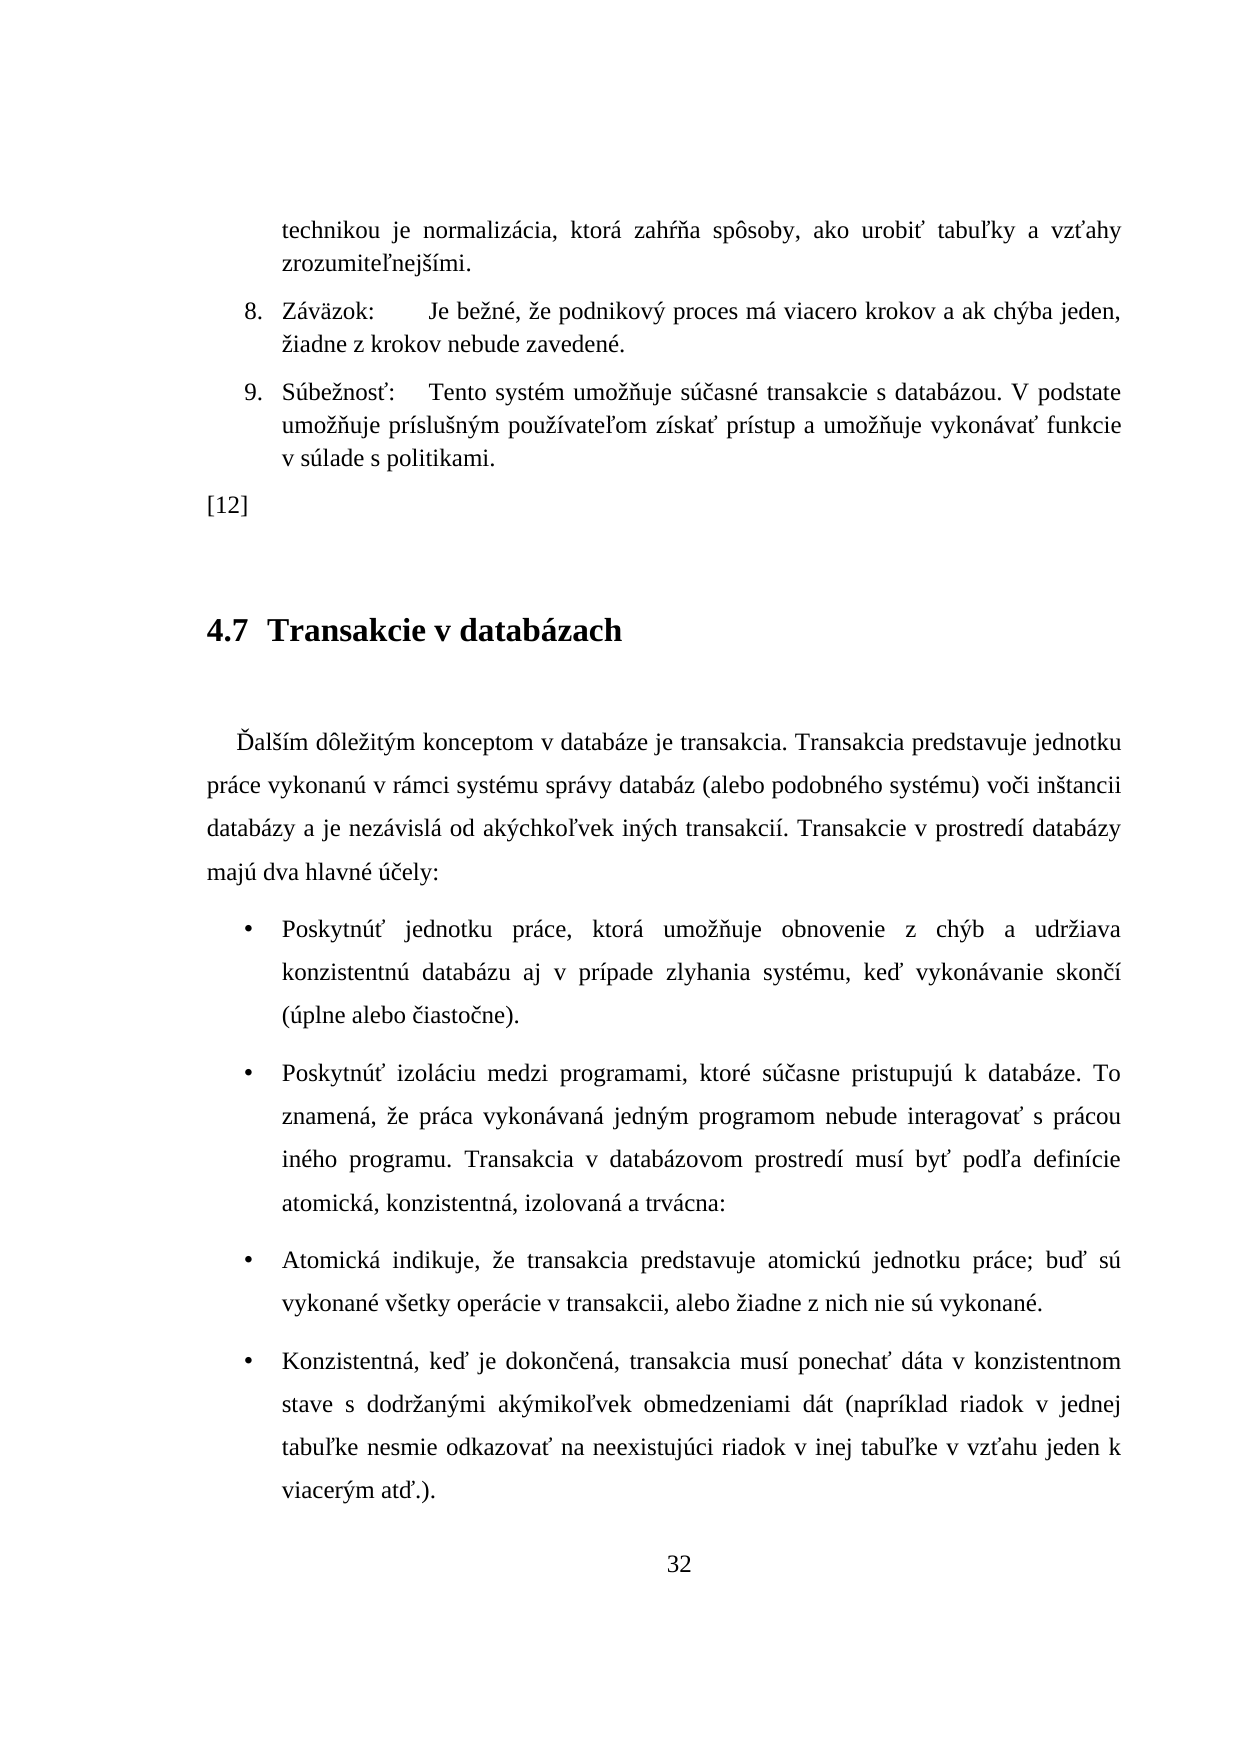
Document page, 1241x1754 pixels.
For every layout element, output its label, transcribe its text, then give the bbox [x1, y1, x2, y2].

subtitle Transakcie v databázach [207, 610, 1122, 648]
list Záväzok: Je bežné, že podnikový proces má viacero krokov a ak chýba jeden, žiadne z krokov nebude zavedené. [244, 296, 1122, 358]
list Konzistentná, keď je dokončená, transakcia musí ponechať dáta v konzistentnom stave s dodržanými akýmikoľvek obmedzeniami dát (napríklad riadok v jednej tabuľke nesmie odkazovať na neexistujúci riadok v inej tabuľke v vzťahu jeden k viacerým atď.). [244, 1346, 1122, 1504]
list Poskytnúť izoláciu medzi programami, ktoré súčasne pristupujú k databáze. To znamená, že práca vykonávaná jedným programom nebude interagovať s prácou iného programu. Transakcia v databázovom prostredí musí byť podľa definície atomická, konzistentná, izolovaná a trvácna: [244, 1058, 1122, 1216]
list technikou je normalizácia, ktorá zahŕňa spôsoby, ako urobiť tabuľky a vzťahy zrozumiteľnejšími. [244, 216, 1122, 277]
list Poskytnúť jednotku práce, ktorá umožňuje obnovenie z chýb a udržiava konzistentnú databázu aj v prípade zlyhania systému, keď vykonávanie skončí (úplne alebo čiastočne). [244, 914, 1122, 1029]
text [12] [207, 490, 1122, 519]
list Atomická indikuje, že transakcia predstavuje atomickú jednotku práce; buď sú vykonané všetky operácie v transakcii, alebo žiadne z nich nie sú vykonané. [244, 1245, 1122, 1317]
text Ďalším dôležitým konceptom v databáze je transakcia. Transakcia predstavuje jednotku práce vykonanú v rámci systému správy databáz (alebo podobného systému) voči inštancii databázy a je nezávislá od akýchkoľvek iných transakcií. Transakcie v prostredí databázy majú dva hlavné účely: [207, 727, 1122, 885]
list Súbežnosť: Tento systém umožňuje súčasné transakcie s databázou. V podstate umožňuje príslušným používateľom získať prístup a umožňuje vykonávať funkcie v súlade s politikami. [244, 377, 1122, 472]
